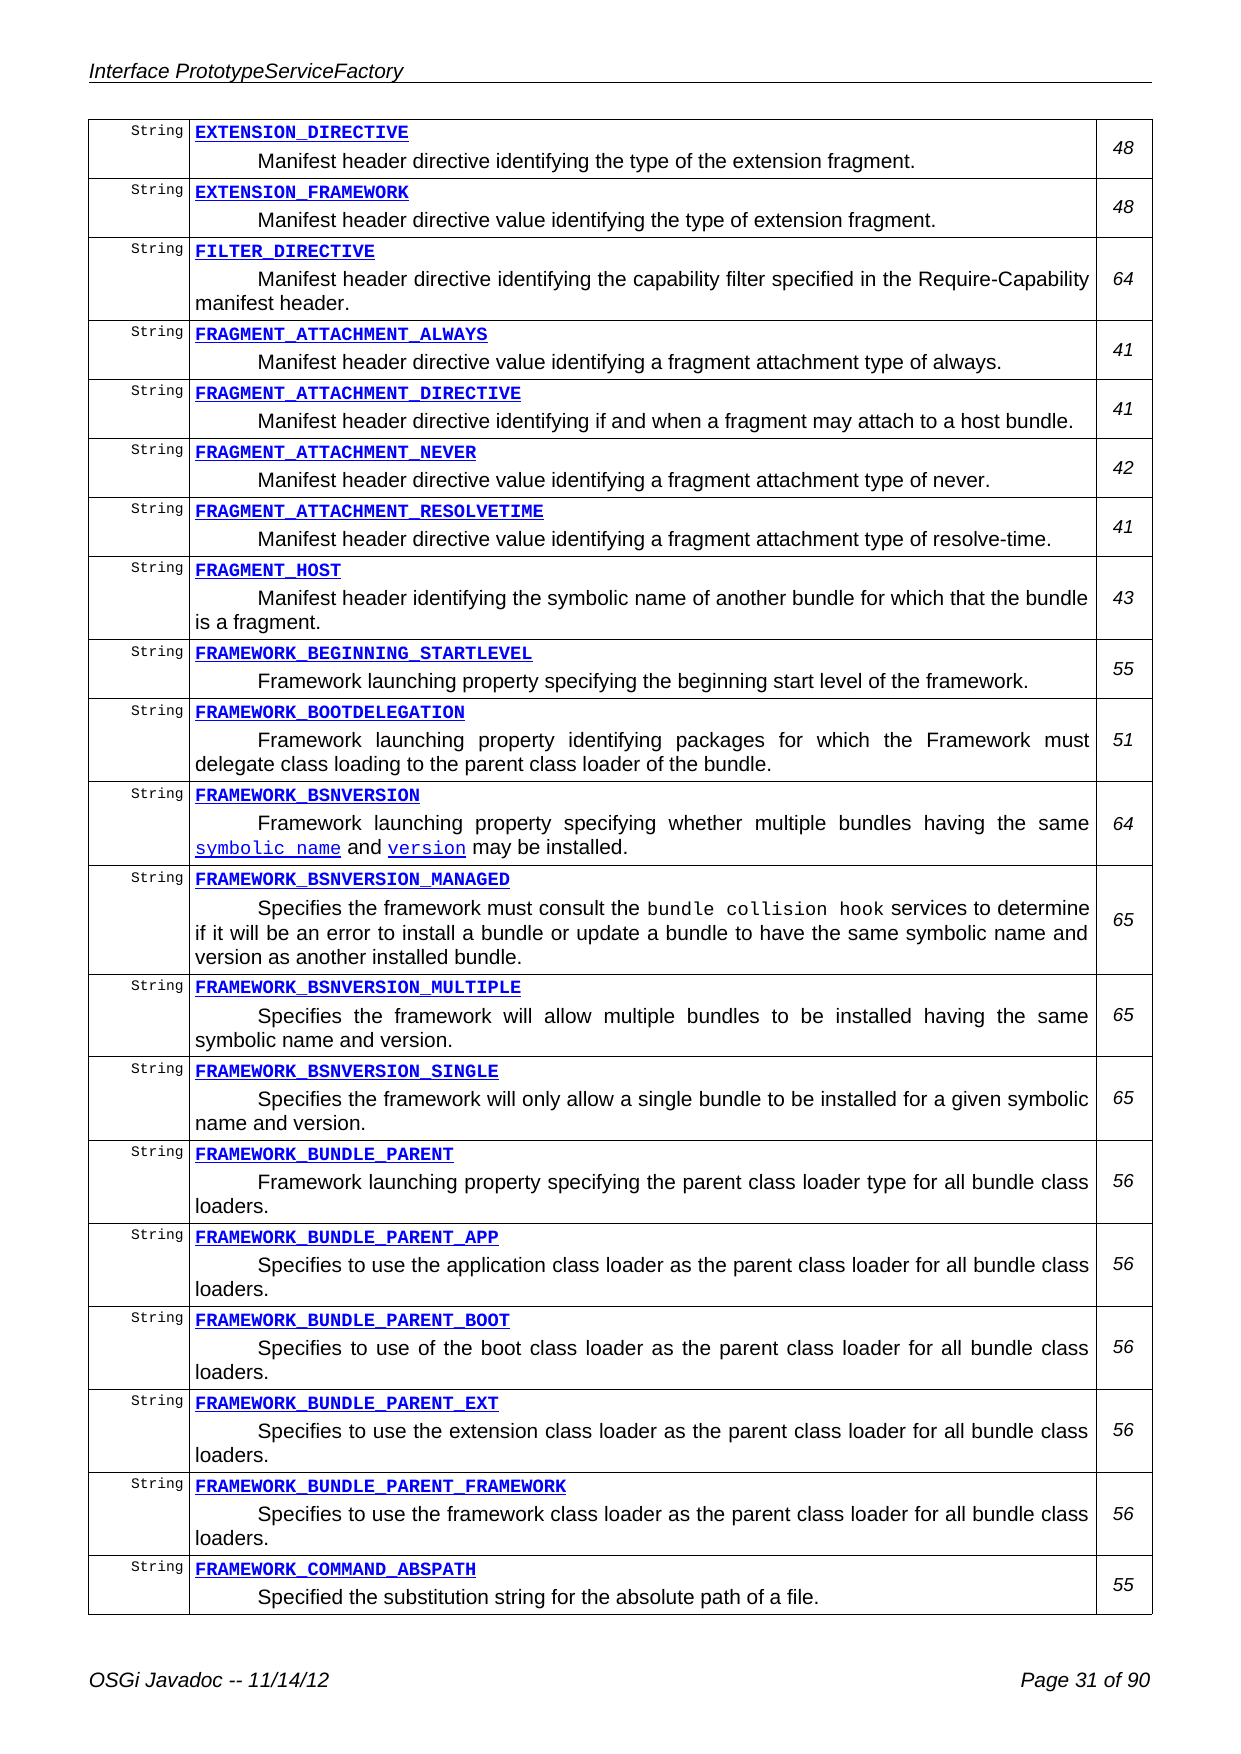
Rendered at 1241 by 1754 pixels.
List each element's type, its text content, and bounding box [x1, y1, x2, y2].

table_cell 45 [1097, 120, 1152, 177]
table_cell 61 [1097, 1057, 1152, 1139]
table_cell 52 [1097, 1141, 1152, 1222]
table_cell 61 [1097, 975, 1152, 1056]
table_cell FRAGMENT_ATTACHMENT_ALWAYS Manifest header directive value identifying a fragment attachment type of always. [190, 321, 1096, 379]
table_cell FRAGMENT_ATTACHMENT_RESOLVETIME Manifest header directive value identifying a fragment attachment type of resolve-time. [190, 498, 1096, 556]
table_cell FRAMEWORK_BOOTDELEGATION Framework launching property identifying packages for which the Framework must delegate class loading to the parent class loader of the bundle. [190, 699, 1096, 781]
table_cell FRAMEWORK_BSNVERSION_MULTIPLE Specifies the framework will allow multiple bundles to be installed having the same symbolic name and version. [190, 975, 1096, 1056]
table_cell 53 [1097, 1224, 1152, 1306]
table_cell 61 [1097, 866, 1152, 973]
table_cell 53 [1097, 1473, 1152, 1554]
table_cell 39 [1097, 439, 1152, 497]
table_cell String [89, 120, 189, 177]
table_cell String [89, 782, 189, 865]
table_cell String [89, 1473, 189, 1554]
table_cell 59 [1097, 238, 1152, 319]
table_cell 40 [1097, 557, 1152, 639]
table_cell String [89, 1141, 189, 1222]
table_cell FRAMEWORK_BUNDLE_PARENT_APP Specifies to use the application class loader as the parent class loader for all bundle class loaders. [190, 1224, 1096, 1306]
table_cell 39 [1097, 498, 1152, 556]
table_cell FILTER_DIRECTIVE Manifest header directive identifying the capability filter specified in the Require-Capability manifest header. [190, 238, 1096, 319]
table_cell String [89, 866, 189, 973]
table_cell String [89, 557, 189, 639]
table_cell String [89, 380, 189, 438]
table_cell FRAMEWORK_BSNVERSION_SINGLE Specifies the framework will only allow a single bundle to be installed for a given symbolic name and version. [190, 1057, 1096, 1139]
table_cell FRAMEWORK_BUNDLE_PARENT_FRAMEWORK Specifies to use the framework class loader as the parent class loader for all bundle class loaders. [190, 1473, 1096, 1554]
table_cell String [89, 439, 189, 497]
table_cell FRAGMENT_ATTACHMENT_DIRECTIVE Manifest header directive identifying if and when a fragment may attach to a host bundle. [190, 380, 1096, 438]
table_cell FRAMEWORK_BSNVERSION Framework launching property specifying whether multiple bundles having the same symbolic name and version may be installed. [190, 782, 1096, 865]
table_cell 47 [1097, 699, 1152, 781]
table_cell String [89, 1057, 189, 1139]
table_cell 38 [1097, 380, 1152, 438]
table_cell 45 [1097, 179, 1152, 237]
table_cell 52 [1097, 1307, 1152, 1388]
table_cell FRAMEWORK_BSNVERSION_MANAGED Specifies the framework must consult the bundle collision hook services to determine if it will be an error to install a bundle or update a bundle to have the same symbolic name and version as another installed bundle. [190, 866, 1096, 973]
table_cell 60 [1097, 782, 1152, 865]
table_cell String [89, 179, 189, 237]
table_cell String [89, 1224, 189, 1306]
table_cell String [89, 975, 189, 1056]
table_cell String [89, 1556, 189, 1614]
table_cell FRAMEWORK_BUNDLE_PARENT Framework launching property specifying the parent class loader type for all bundle class loaders. [190, 1141, 1096, 1222]
table_cell FRAMEWORK_BUNDLE_PARENT_BOOT Specifies to use of the boot class loader as the parent class loader for all bundle class loaders. [190, 1307, 1096, 1388]
table_cell String [89, 640, 189, 698]
table_cell FRAGMENT_ATTACHMENT_NEVER Manifest header directive value identifying a fragment attachment type of never. [190, 439, 1096, 497]
table_cell String [89, 699, 189, 781]
table_cell String [89, 238, 189, 319]
table_cell FRAMEWORK_BUNDLE_PARENT_EXT Specifies to use the extension class loader as the parent class loader for all bundle class loaders. [190, 1390, 1096, 1472]
table_cell FRAMEWORK_COMMAND_ABSPATH Specified the substitution string for the absolute path of a file. [190, 1556, 1096, 1614]
table_cell EXTENSION_DIRECTIVE Manifest header directive identifying the type of the extension fragment. [190, 120, 1096, 177]
table_cell FRAGMENT_HOST Manifest header identifying the symbolic name of another bundle for which that the bundle is a fragment. [190, 557, 1096, 639]
table_cell FRAMEWORK_BEGINNING_STARTLEVEL Framework launching property specifying the beginning start level of the framework. [190, 640, 1096, 698]
table_cell 51 [1097, 1556, 1152, 1614]
table_cell 52 [1097, 1390, 1152, 1472]
table_cell String [89, 1307, 189, 1388]
table_cell 52 [1097, 640, 1152, 698]
table_cell String [89, 321, 189, 379]
table_cell String [89, 498, 189, 556]
table_cell String [89, 1390, 189, 1472]
table_cell EXTENSION_FRAMEWORK Manifest header directive value identifying the type of extension fragment. [190, 179, 1096, 237]
table_cell 38 [1097, 321, 1152, 379]
